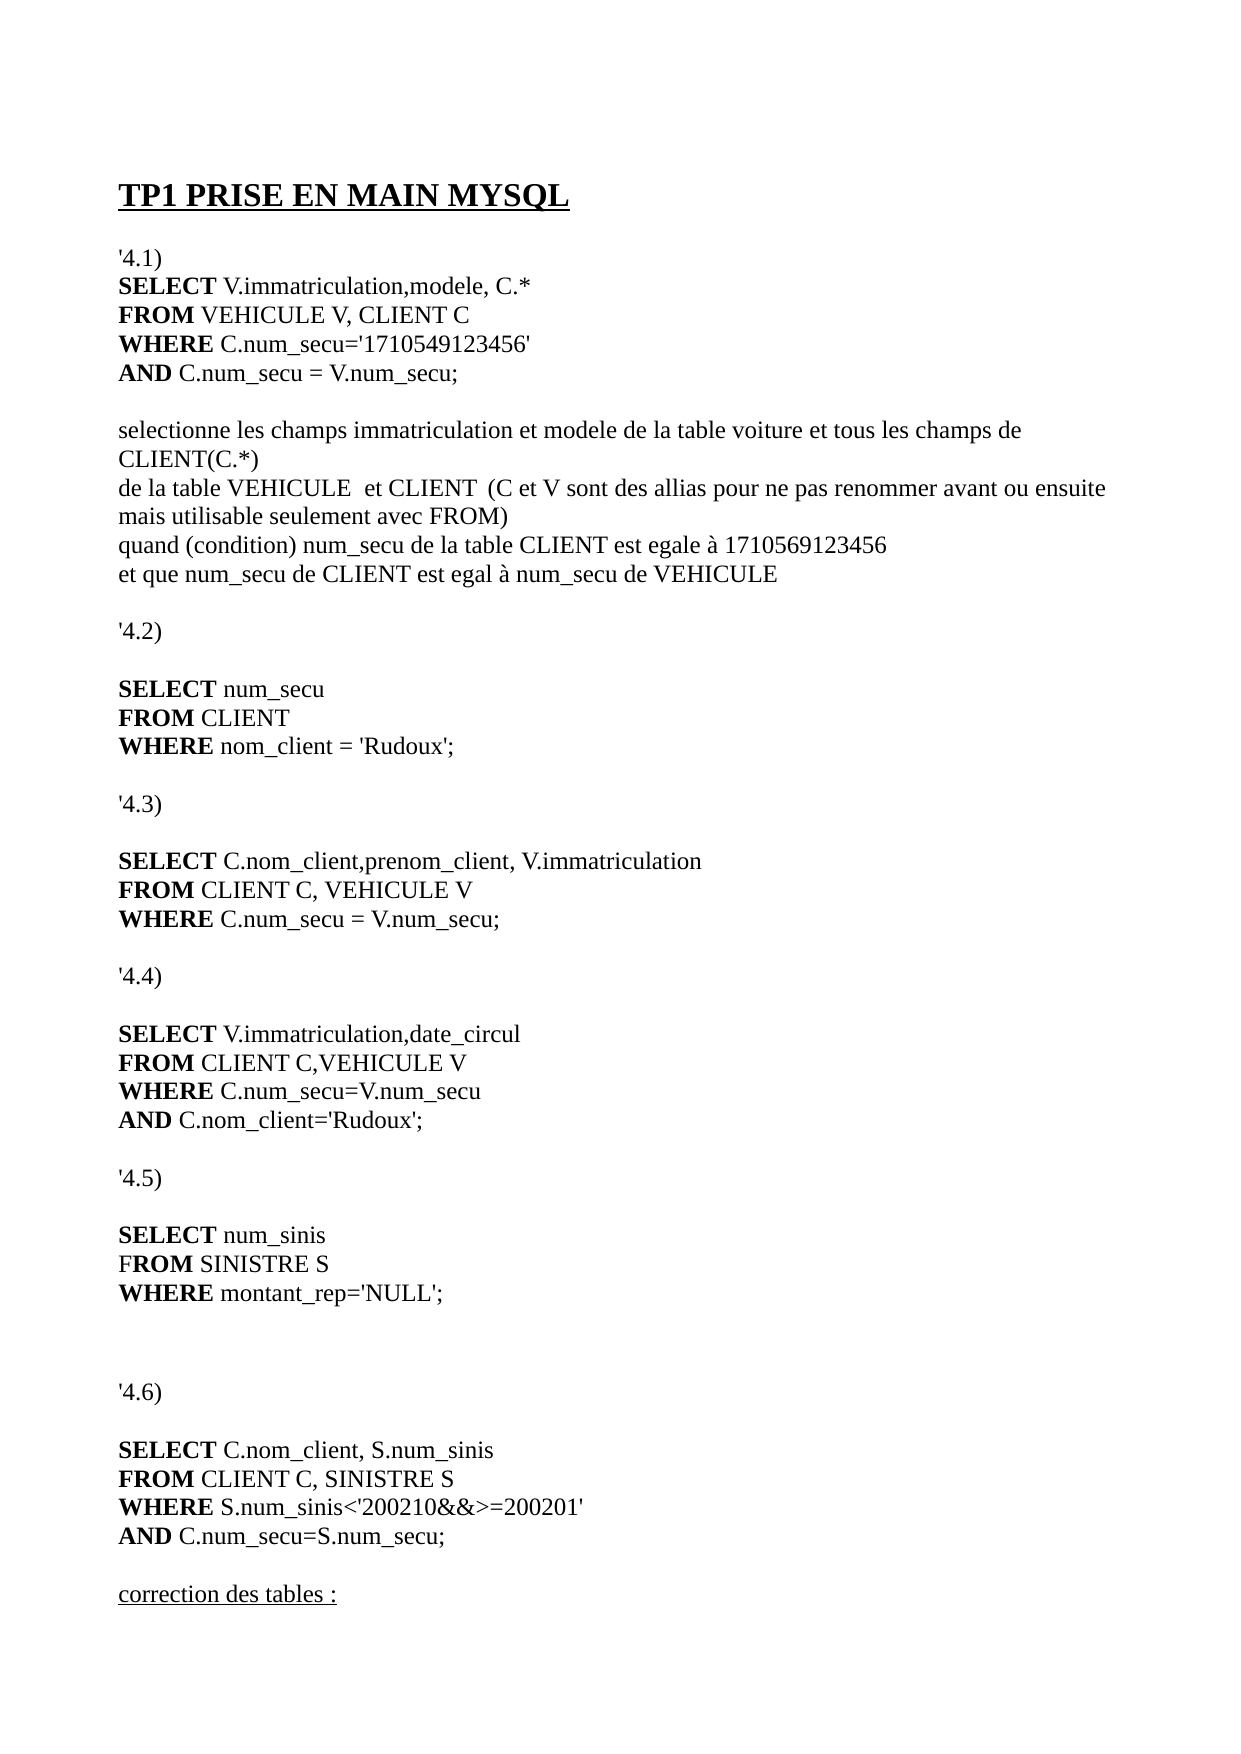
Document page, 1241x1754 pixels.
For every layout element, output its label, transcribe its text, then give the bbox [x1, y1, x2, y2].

text SELECT C.nom_client, S.num_sinis [118, 1435, 1122, 1464]
text SELECT V.immatriculation,date_circul [118, 1019, 1122, 1048]
text '4.4) [118, 961, 1122, 990]
text WHERE montant_rep='NULL'; [118, 1278, 1122, 1306]
text WHERE C.num_secu=V.num_secu [118, 1076, 1122, 1105]
text WHERE nom_client = 'Rudoux'; [118, 731, 1122, 760]
text SELECT C.nom_client,prenom_client, V.immatriculation [118, 846, 1122, 875]
text correction des tables : [118, 1579, 1122, 1607]
text AND C.nom_client='Rudoux'; [118, 1105, 1122, 1134]
text SELECT num_secu [118, 674, 1122, 703]
text WHERE C.num_secu = V.num_secu; [118, 904, 1122, 933]
text et que num_secu de CLIENT est egal à num_secu de VEHICULE [118, 559, 1122, 588]
text de la table VEHICULE et CLIENT (C et V sont des allias pour ne pas renommer avant ou ensuite mais utilisable seulement avec FROM) [118, 473, 1122, 530]
text AND C.num_secu = V.num_secu; [118, 358, 1122, 386]
text FROM CLIENT C, SINISTRE S [118, 1464, 1122, 1492]
text FROM VEHICULE V, CLIENT C [118, 300, 1122, 329]
text TP1 PRISE EN MAIN MYSQL [118, 176, 1122, 214]
text quand (condition) num_secu de la table CLIENT est egale à 1710569123456 [118, 530, 1122, 559]
text FROM CLIENT C, VEHICULE V [118, 875, 1122, 904]
text WHERE C.num_secu='1710549123456' [118, 329, 1122, 358]
text WHERE S.num_sinis<'200210&&>=200201' [118, 1492, 1122, 1521]
text '4.3) [118, 789, 1122, 818]
text '4.5) [118, 1163, 1122, 1191]
text AND C.num_secu=S.num_secu; [118, 1521, 1122, 1550]
text SELECT V.immatriculation,modele, C.* [118, 271, 1122, 300]
text SELECT num_sinis [118, 1220, 1122, 1249]
text '4.6) [118, 1377, 1122, 1406]
text '4.2) [118, 616, 1122, 645]
text FROM CLIENT [118, 703, 1122, 731]
text '4.1) [118, 243, 1122, 271]
text FROM CLIENT C,VEHICULE V [118, 1048, 1122, 1076]
text selectionne les champs immatriculation et modele de la table voiture et tous les champs de CLIENT(C.*) [118, 415, 1122, 473]
text FROM SINISTRE S [118, 1249, 1122, 1278]
